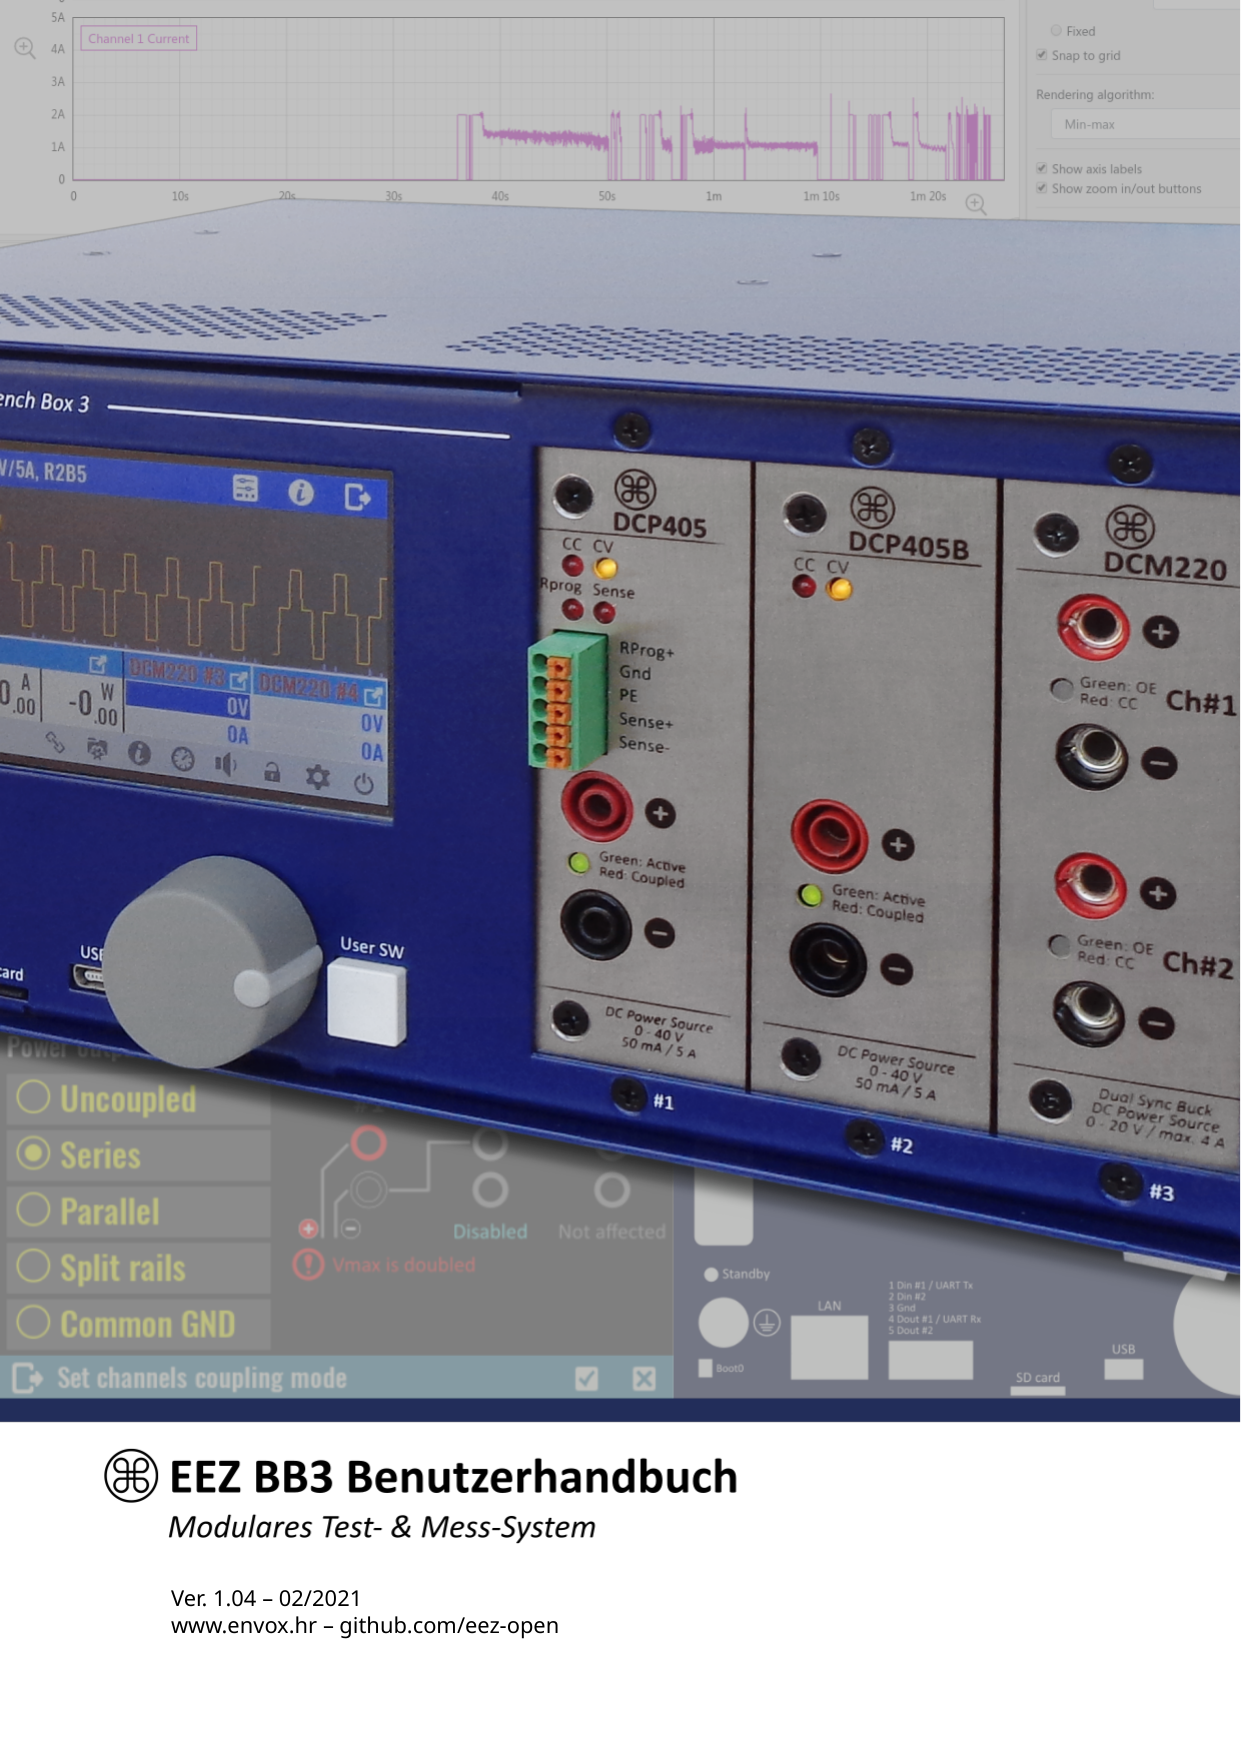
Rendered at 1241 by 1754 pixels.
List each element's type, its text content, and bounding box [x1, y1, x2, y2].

table_header [0, 1580, 165, 1706]
table_header Ver. 1.04 – 02/2021 www.envox.hr – github.com/eez-open [165, 1580, 1240, 1706]
picture [0, 0, 1241, 1563]
